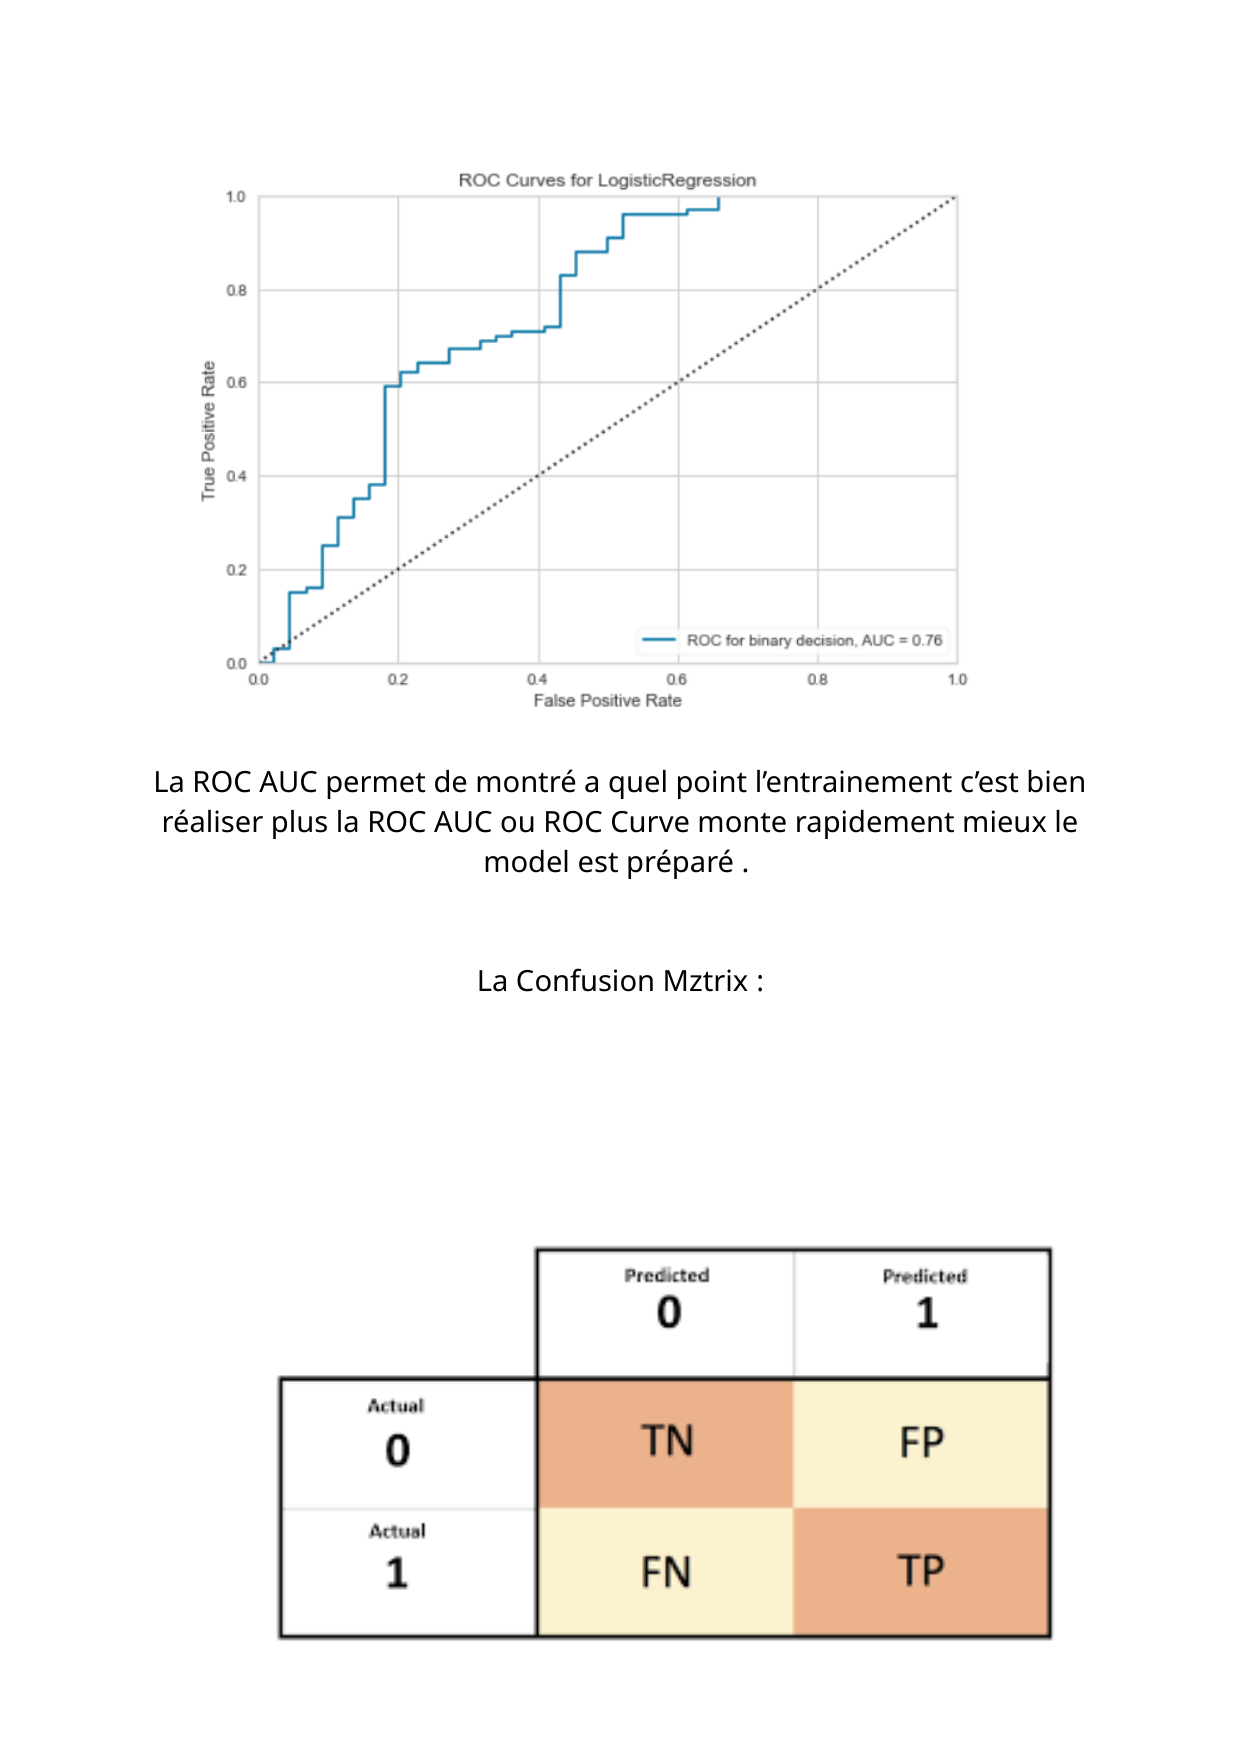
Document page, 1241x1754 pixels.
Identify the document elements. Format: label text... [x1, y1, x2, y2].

picture [273, 1242, 1065, 1651]
text La ROC AUC permet de montré a quel point l’entrainement c’est bien réaliser plus la ROC AUC ou ROC Curve monte rapidement mieux le model est préparé . [118, 762, 1122, 881]
picture [175, 118, 1065, 722]
text La Confusion Mztrix : [118, 960, 1122, 1000]
